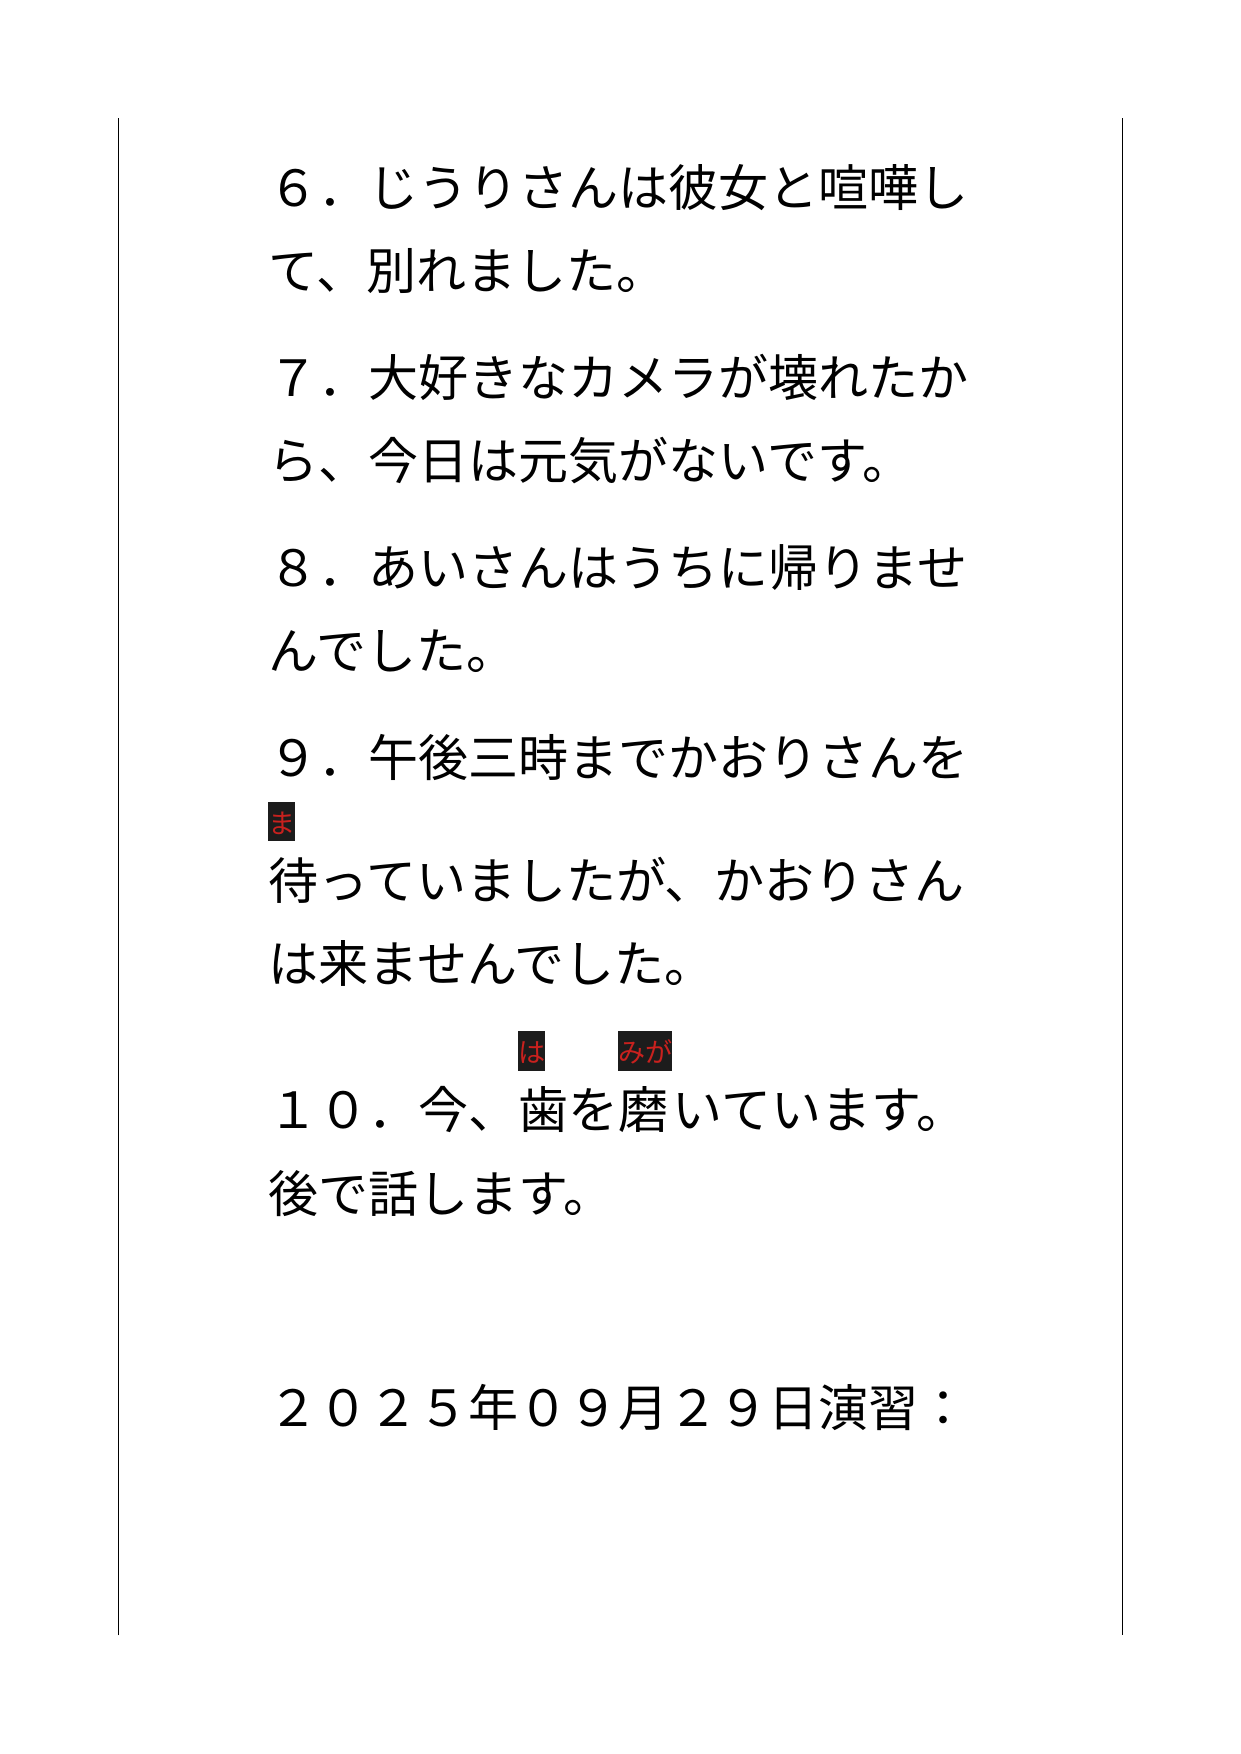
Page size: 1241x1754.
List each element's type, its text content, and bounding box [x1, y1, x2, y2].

text １０．今、歯はを磨みがいています。後で話します。 [268, 1031, 972, 1226]
text ２０２５年０９月２９日演習： [268, 1368, 972, 1440]
text ６．じうりさんは彼女と喧嘩して、別れました。 [268, 148, 972, 304]
text ８．あいさんはうちに帰りませんでした。 [268, 528, 972, 684]
text ９．午後三時までかおりさんを待まっていましたが、かおりさんは来ませんでした。 [268, 719, 972, 997]
text ７．大好きなカメラが壊れたから、今日は元気がないです。 [268, 338, 972, 494]
